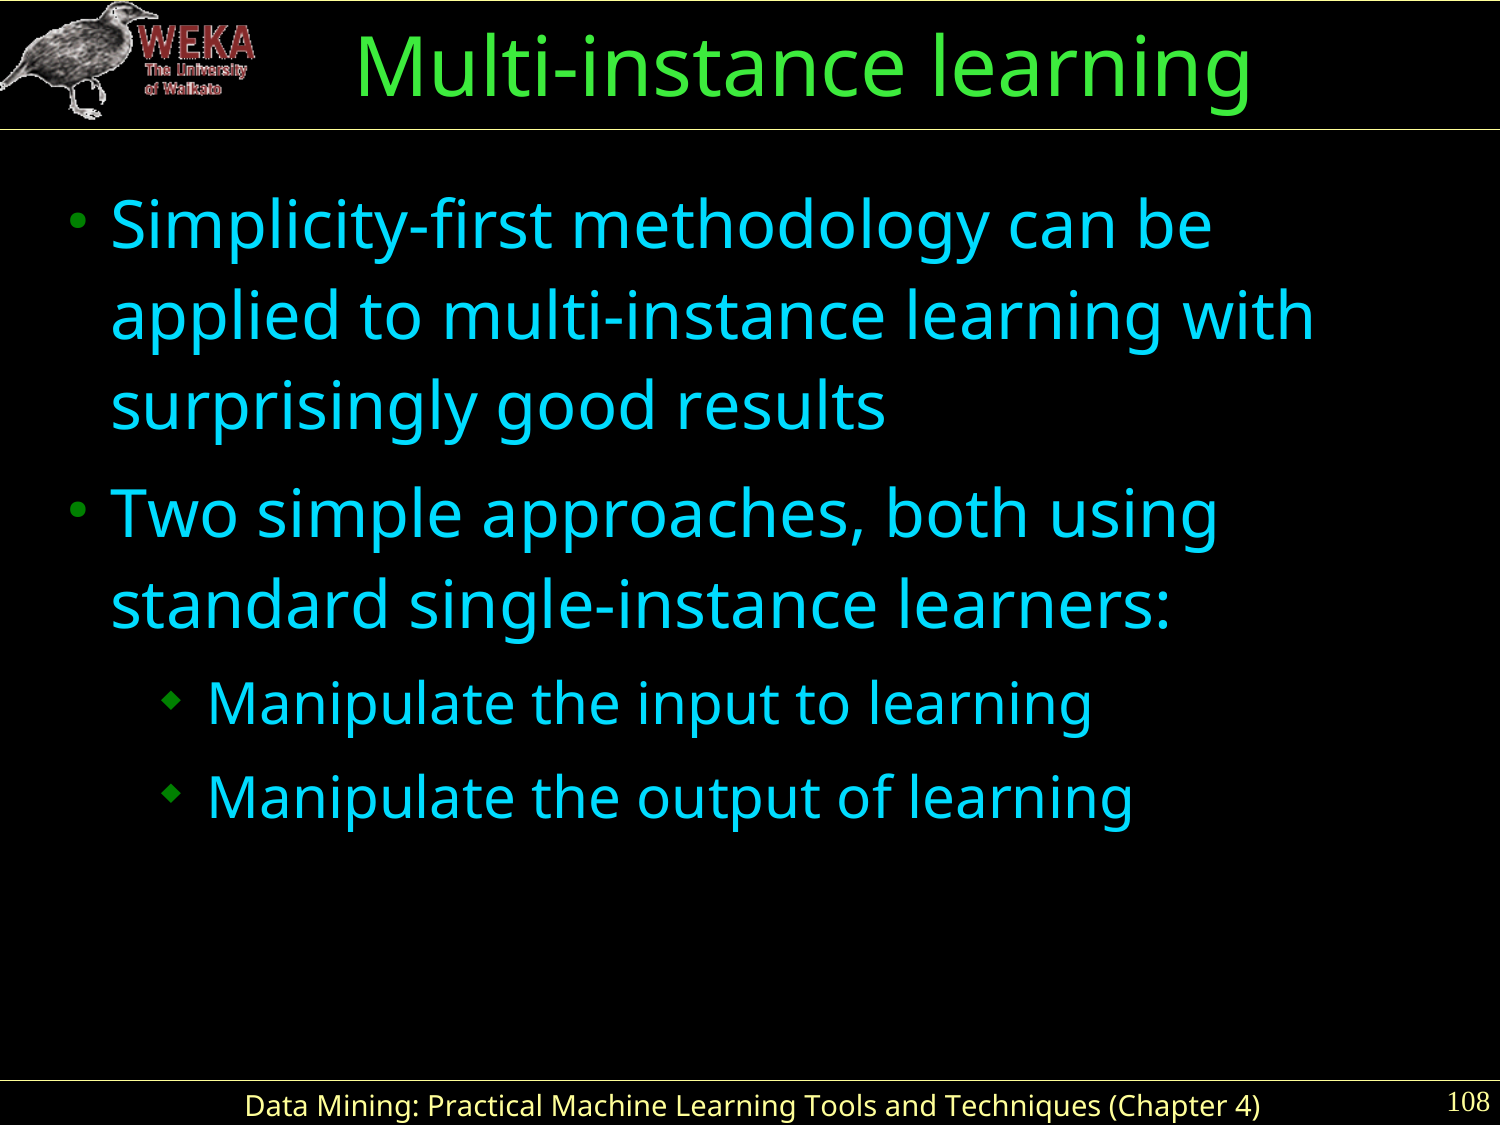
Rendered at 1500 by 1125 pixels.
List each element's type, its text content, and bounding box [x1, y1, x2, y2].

title Multi-instance learning [353, 0, 1429, 159]
picture [0, 1, 266, 129]
list Simplicity-first methodology can be applied to multi-instance learning with surprisingly good results Two simple approaches, both using standard single-instance learners: Manipulate the input to learning Manipulate the output of learning [67, 177, 1418, 1093]
